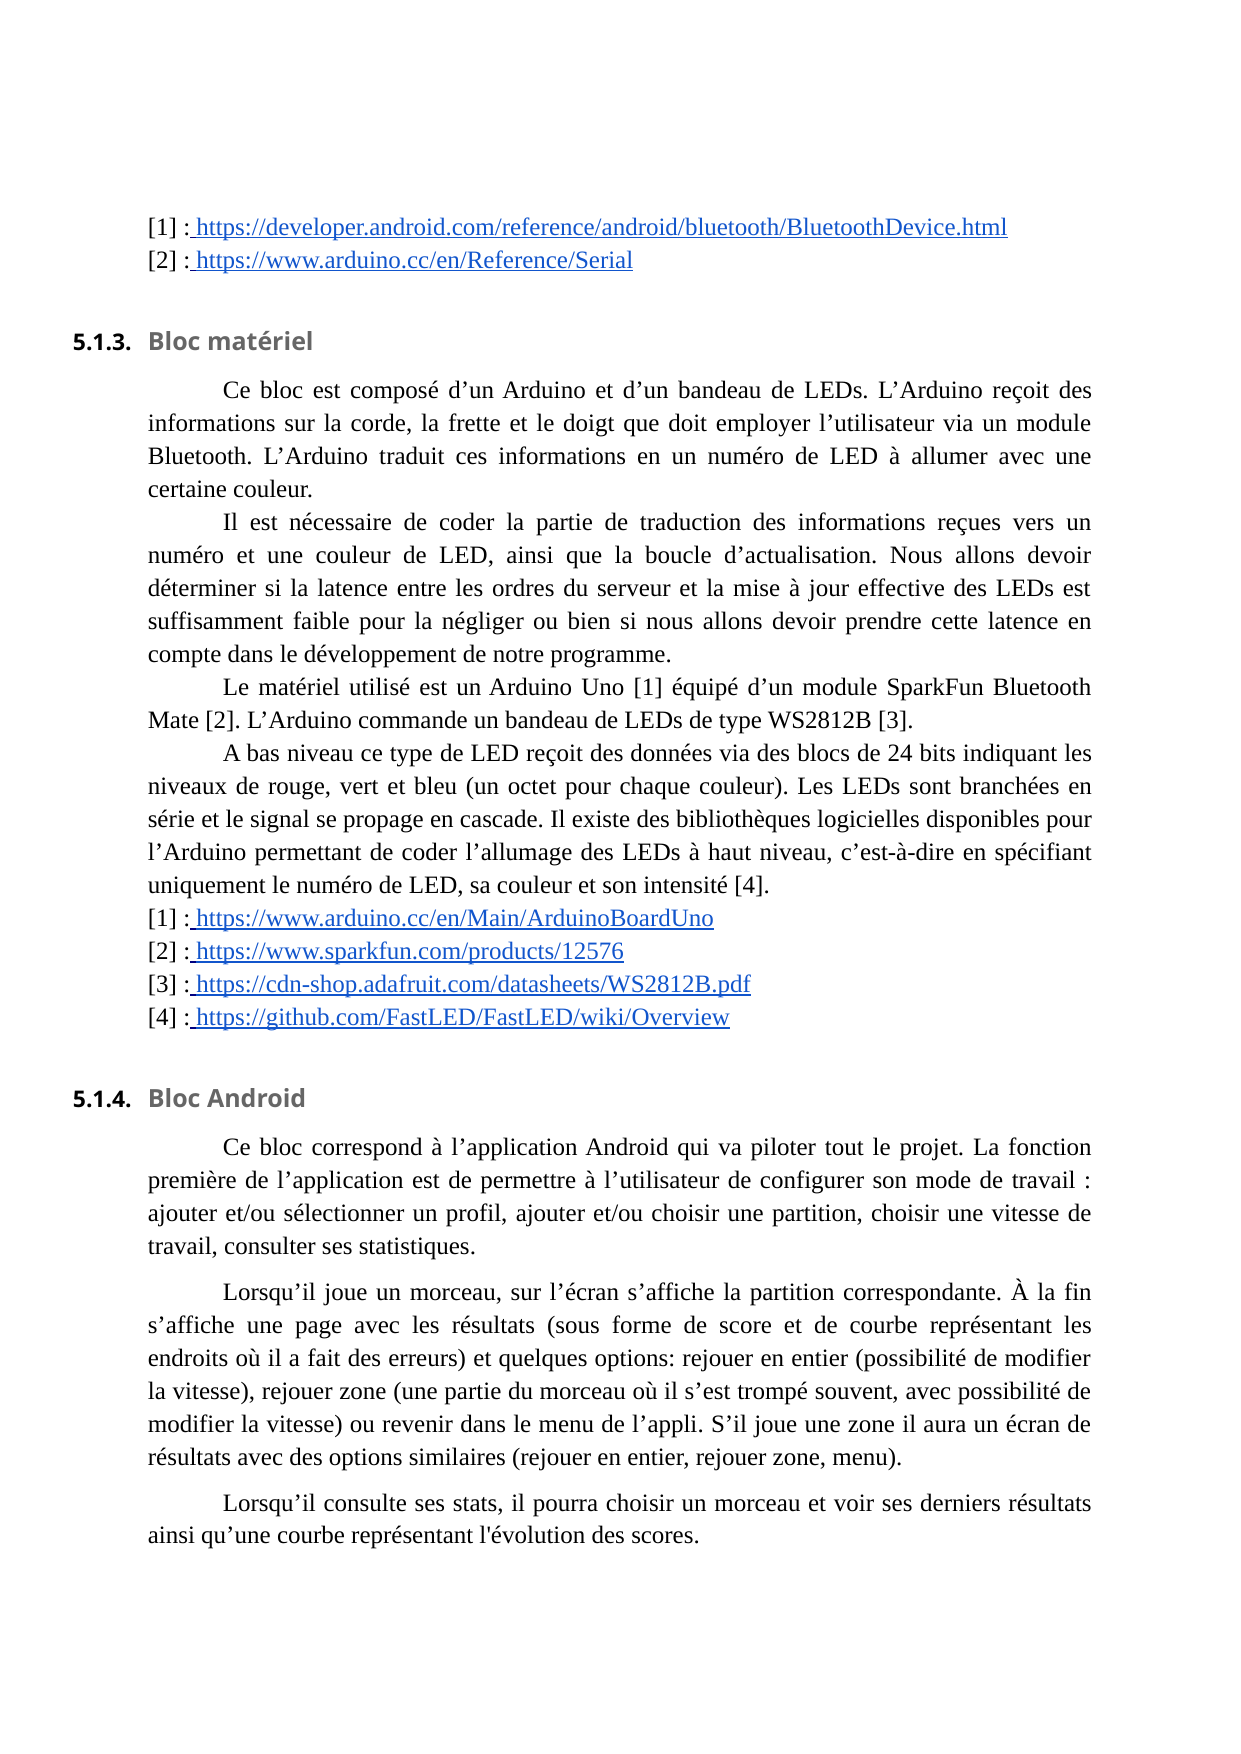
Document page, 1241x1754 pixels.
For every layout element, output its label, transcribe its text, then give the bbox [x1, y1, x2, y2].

text [2] : https://www.sparkfun.com/products/12576 [148, 936, 1093, 965]
text [1] : https://www.arduino.cc/en/Main/ArduinoBoardUno [148, 903, 1093, 932]
subtitle Bloc matériel [73, 323, 1093, 357]
text Ce bloc correspond à l’application Android qui va piloter tout le projet. La fonction première de l’application est de permettre à l’utilisateur de configurer son mode de travail : ajouter et/ou sélectionner un profil, ajouter et/ou choisir une partition, choisir une vitesse de travail, consulter ses statistiques. [148, 1132, 1093, 1260]
text [4] : https://github.com/FastLED/FastLED/wiki/Overview [148, 1002, 1093, 1031]
text [1] : https://developer.android.com/reference/android/bluetooth/BluetoothDevice.html [148, 212, 1093, 241]
text Le matériel utilisé est un Arduino Uno [1] équipé d’un module SparkFun Bluetooth Mate [2]. L’Arduino commande un bandeau de LEDs de type WS2812B [3]. [148, 672, 1093, 734]
text Il est nécessaire de coder la partie de traduction des informations reçues vers un numéro et une couleur de LED, ainsi que la boucle d’actualisation. Nous allons devoir déterminer si la latence entre les ordres du serveur et la mise à jour effective des LEDs est suffisamment faible pour la négliger ou bien si nous allons devoir prendre cette latence en compte dans le développement de notre programme. [148, 507, 1093, 668]
text A bas niveau ce type de LED reçoit des données via des blocs de 24 bits indiquant les niveaux de rouge, vert et bleu (un octet pour chaque couleur). Les LEDs sont branchées en série et le signal se propage en cascade. Il existe des bibliothèques logicielles disponibles pour l’Arduino permettant de coder l’allumage des LEDs à haut niveau, c’est-à-dire en spécifiant uniquement le numéro de LED, sa couleur et son intensité [4]. [148, 738, 1093, 899]
text [2] : https://www.arduino.cc/en/Reference/Serial [148, 245, 1093, 273]
text Lorsqu’il consulte ses stats, il pourra choisir un morceau et voir ses derniers résultats ainsi qu’une courbe représentant l'évolution des scores. [148, 1488, 1093, 1549]
subtitle Bloc Android [73, 1081, 1093, 1115]
text Lorsqu’il joue un morceau, sur l’écran s’affiche la partition correspondante. À la fin s’affiche une page avec les résultats (sous forme de score et de courbe représentant les endroits où il a fait des erreurs) et quelques options: rejouer en entier (possibilité de modifier la vitesse), rejouer zone (une partie du morceau où il s’est trompé souvent, avec possibilité de modifier la vitesse) ou revenir dans le menu de l’appli. S’il joue une zone il aura un écran de résultats avec des options similaires (rejouer en entier, rejouer zone, menu). [148, 1277, 1093, 1471]
text [3] : https://cdn-shop.adafruit.com/datasheets/WS2812B.pdf [148, 969, 1093, 998]
text Ce bloc est composé d’un Arduino et d’un bandeau de LEDs. L’Arduino reçoit des informations sur la corde, la frette et le doigt que doit employer l’utilisateur via un module Bluetooth. L’Arduino traduit ces informations en un numéro de LED à allumer avec une certaine couleur. [148, 375, 1093, 503]
